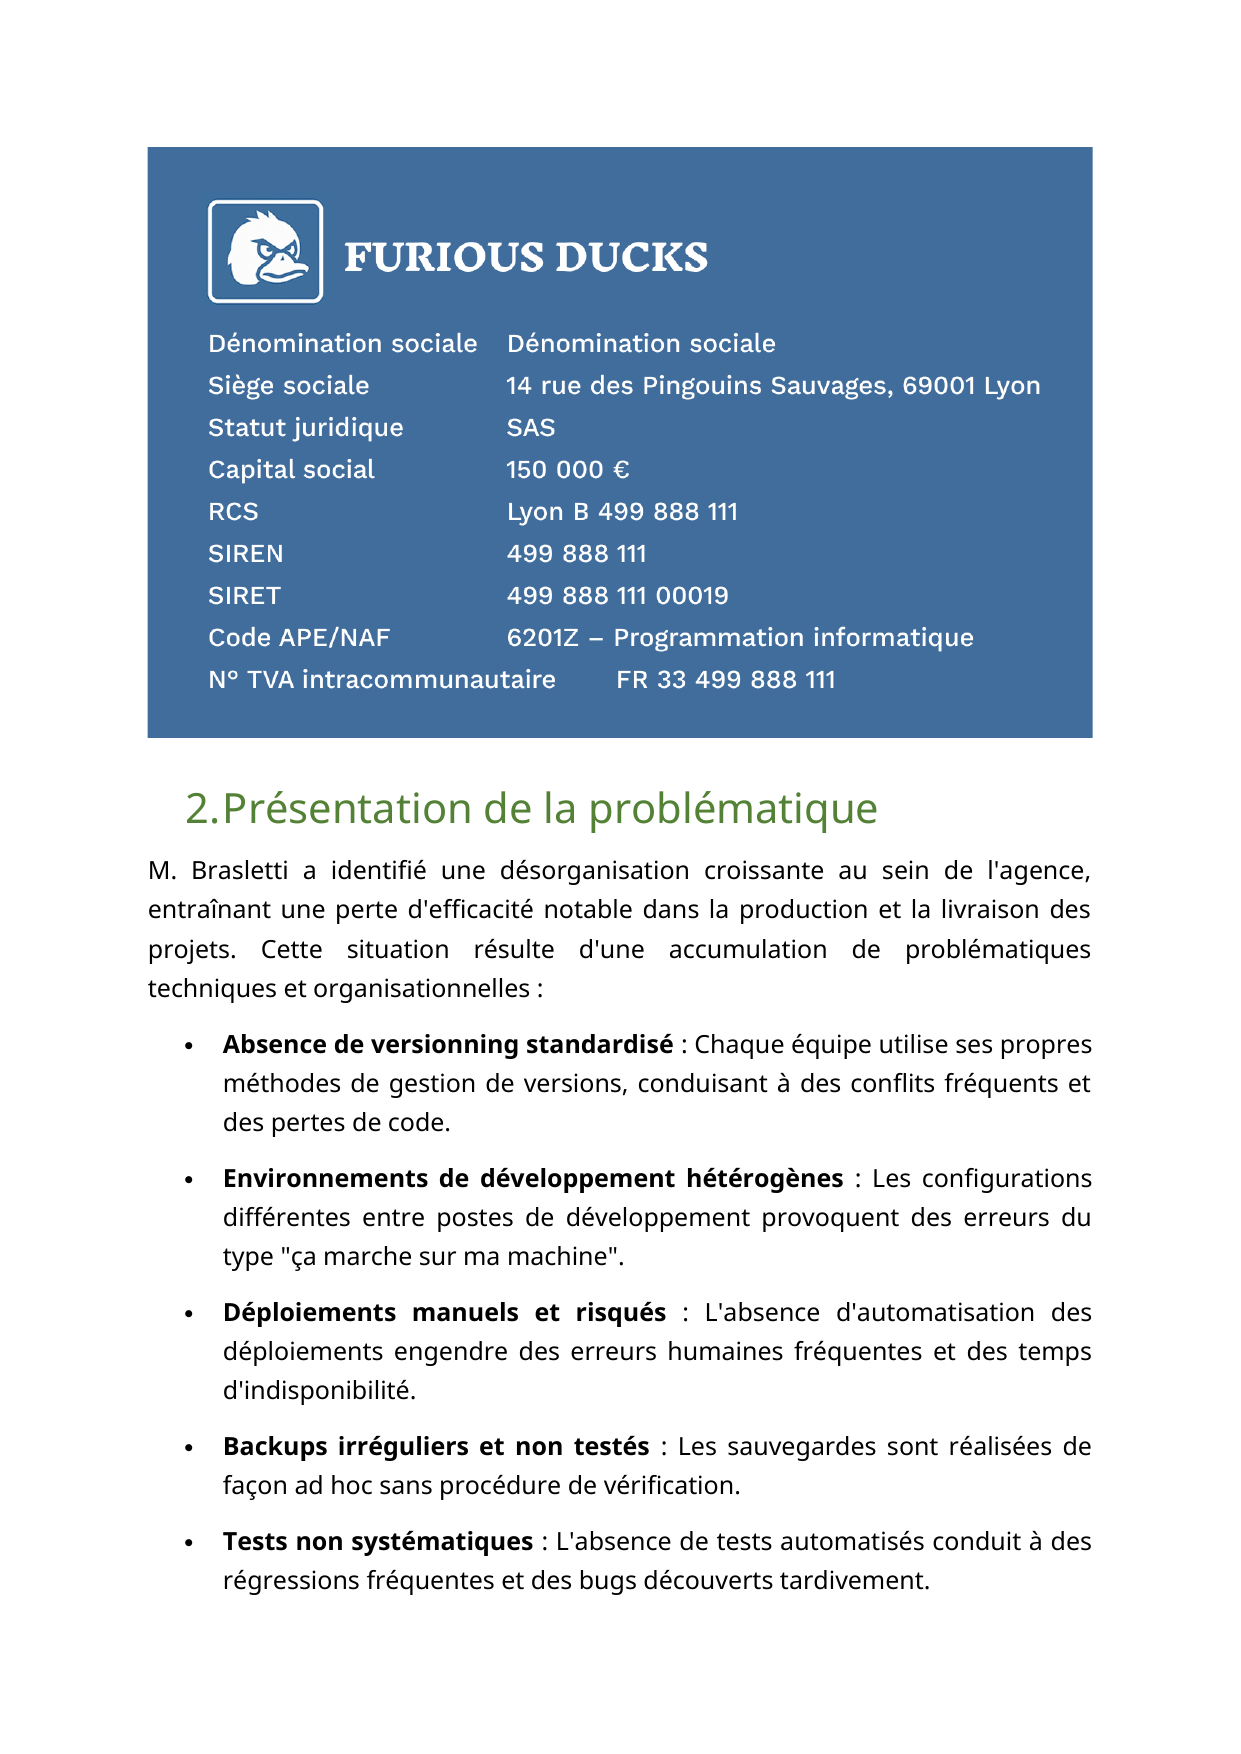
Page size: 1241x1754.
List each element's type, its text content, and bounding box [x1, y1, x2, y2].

text M. Brasletti a identifié une désorganisation croissante au sein de l'agence, entraînant une perte d'efficacité notable dans la production et la livraison des projets. Cette situation résulte d'une accumulation de problématiques techniques et organisationnelles : [148, 853, 1093, 1004]
list Présentation de la problématique [185, 779, 1093, 836]
list Environnements de développement hétérogènes : Les configurations différentes entre postes de développement provoquent des erreurs du type "ça marche sur ma machine". [185, 1160, 1093, 1273]
list Déploiements manuels et risqués : L'absence d'automatisation des déploiements engendre des erreurs humaines fréquentes et des temps d'indisponibilité. [185, 1294, 1093, 1407]
list Absence de versionning standardisé : Chaque équipe utilise ses propres méthodes de gestion de versions, conduisant à des conflits fréquents et des pertes de code. [185, 1026, 1093, 1139]
list Backups irréguliers et non testés : Les sauvegardes sont réalisées de façon ad hoc sans procédure de vérification. [185, 1429, 1093, 1502]
list Tests non systématiques : L'absence de tests automatisés conduit à des régressions fréquentes et des bugs découverts tardivement. [185, 1524, 1093, 1597]
